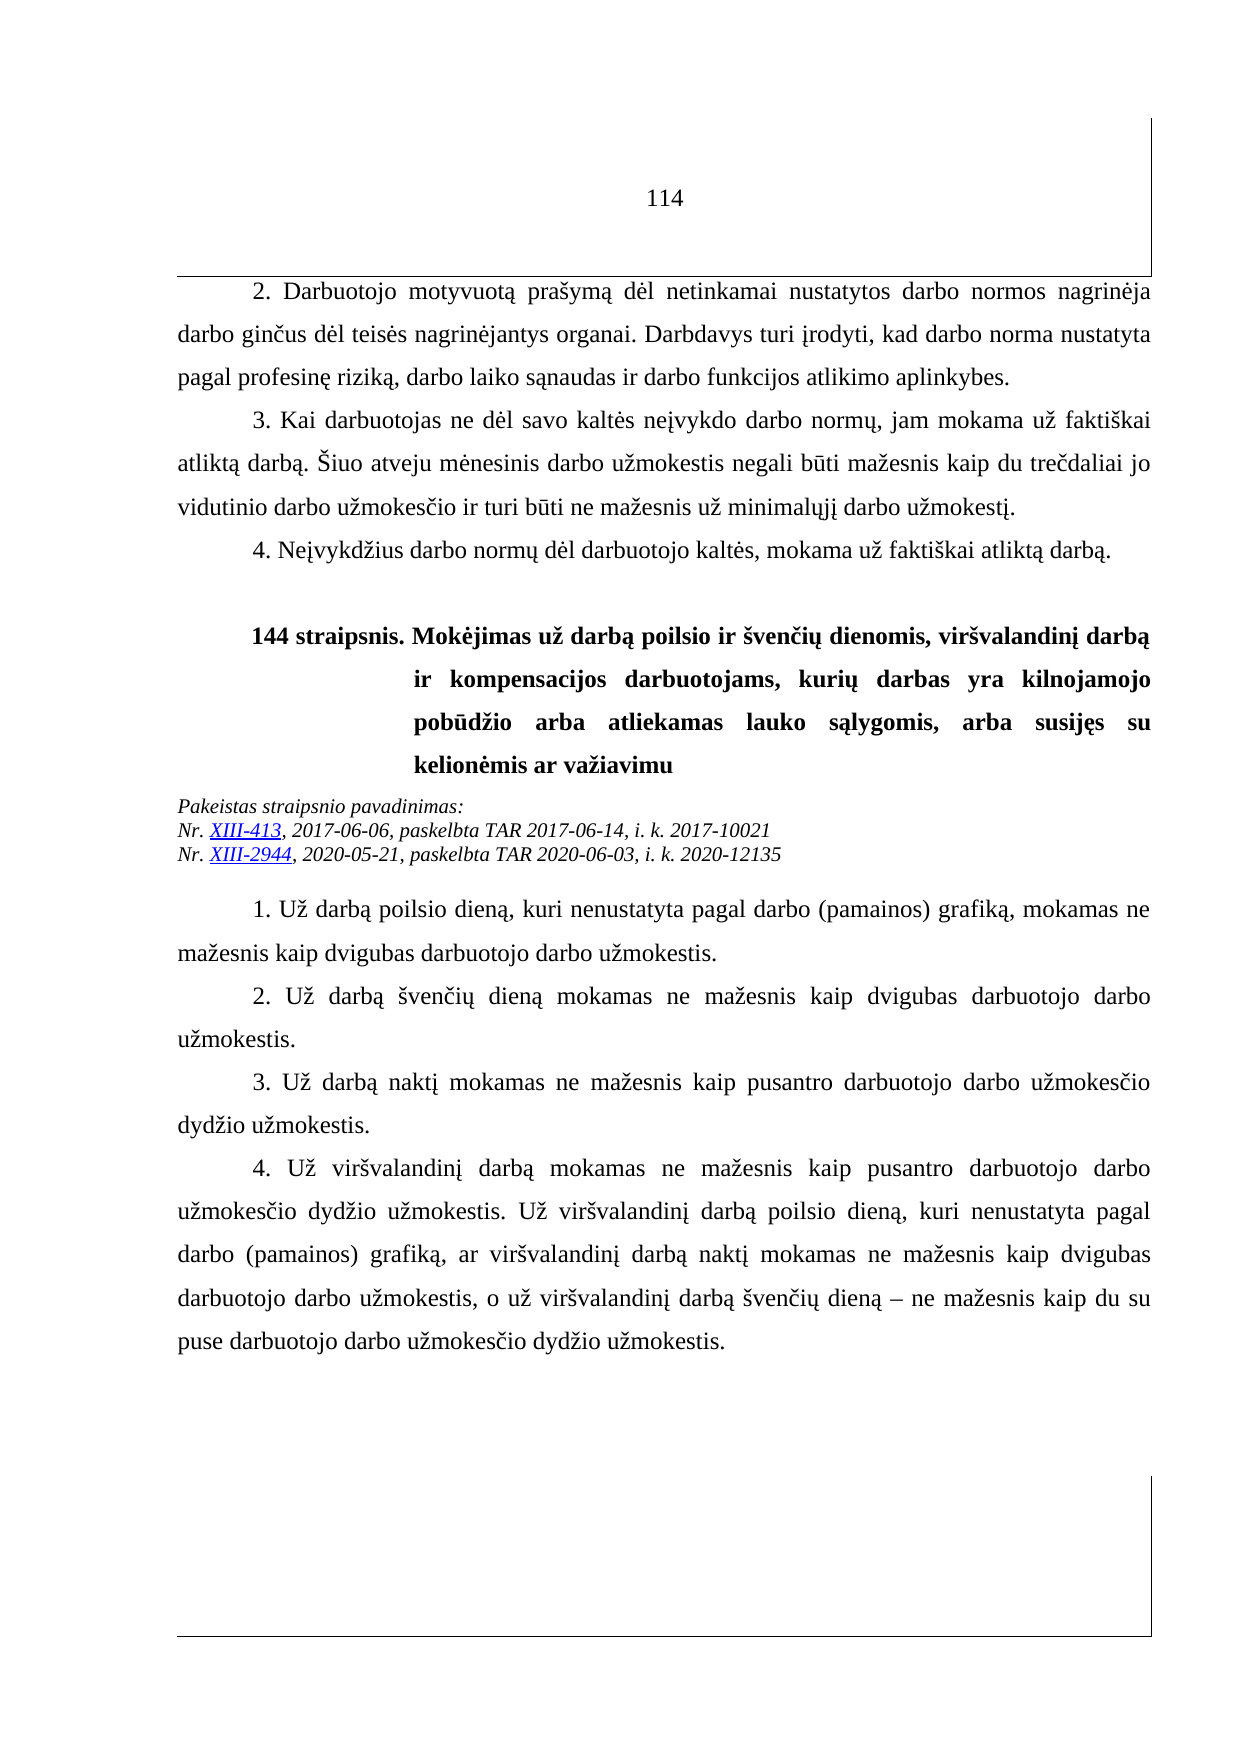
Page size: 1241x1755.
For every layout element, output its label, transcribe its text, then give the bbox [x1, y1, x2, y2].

text 1. Už darbą poilsio dieną, kuri nenustatyta pagal darbo (pamainos) grafiką, mokamas ne mažesnis kaip dvigubas darbuotojo darbo užmokestis. [177, 894, 1152, 966]
text 2. Darbuotojo motyvuotą prašymą dėl netinkamai nustatytos darbo normos nagrinėja darbo ginčus dėl teisės nagrinėjantys organai. Darbdavys turi įrodyti, kad darbo norma nustatyta pagal profesinę riziką, darbo laiko sąnaudas ir darbo funkcijos atlikimo aplinkybes. [177, 276, 1152, 391]
text 2. Už darbą švenčių dieną mokamas ne mažesnis kaip dvigubas darbuotojo darbo užmokestis. [177, 981, 1152, 1053]
text Nr. XIII-413, 2017-06-06, paskelbta TAR 2017-06-14, i. k. 2017-10021 [177, 818, 1152, 842]
subtitle 144 straipsnis. Mokėjimas už darbą poilsio ir švenčių dienomis, viršvalandinį darbą ir kompensacijos darbuotojams, kurių darbas yra kilnojamojo pobūdžio arba atliekamas lauko sąlygomis, arba susijęs su kelionėmis ar važiavimu [251, 621, 1152, 779]
text 3. Kai darbuotojas ne dėl savo kaltės neįvykdo darbo normų, jam mokama už faktiškai atliktą darbą. Šiuo atveju mėnesinis darbo užmokestis negali būti mažesnis kaip du trečdaliai jo vidutinio darbo užmokesčio ir turi būti ne mažesnis už minimalųjį darbo užmokestį. [177, 405, 1152, 520]
text 3. Už darbą naktį mokamas ne mažesnis kaip pusantro darbuotojo darbo užmokesčio dydžio užmokestis. [177, 1067, 1152, 1139]
text 4. Už viršvalandinį darbą mokamas ne mažesnis kaip pusantro darbuotojo darbo užmokesčio dydžio užmokestis. Už viršvalandinį darbą poilsio dieną, kuri nenustatyta pagal darbo (pamainos) grafiką, ar viršvalandinį darbą naktį mokamas ne mažesnis kaip dvigubas darbuotojo darbo užmokestis, o už viršvalandinį darbą švenčių dieną – ne mažesnis kaip du su puse darbuotojo darbo užmokesčio dydžio užmokestis. [177, 1153, 1152, 1354]
text 4. Neįvykdžius darbo normų dėl darbuotojo kaltės, mokama už faktiškai atliktą darbą. [177, 535, 1152, 563]
text Nr. XIII-2944, 2020-05-21, paskelbta TAR 2020-06-03, i. k. 2020-12135 [177, 842, 1152, 866]
text Pakeistas straipsnio pavadinimas: [177, 793, 1152, 818]
